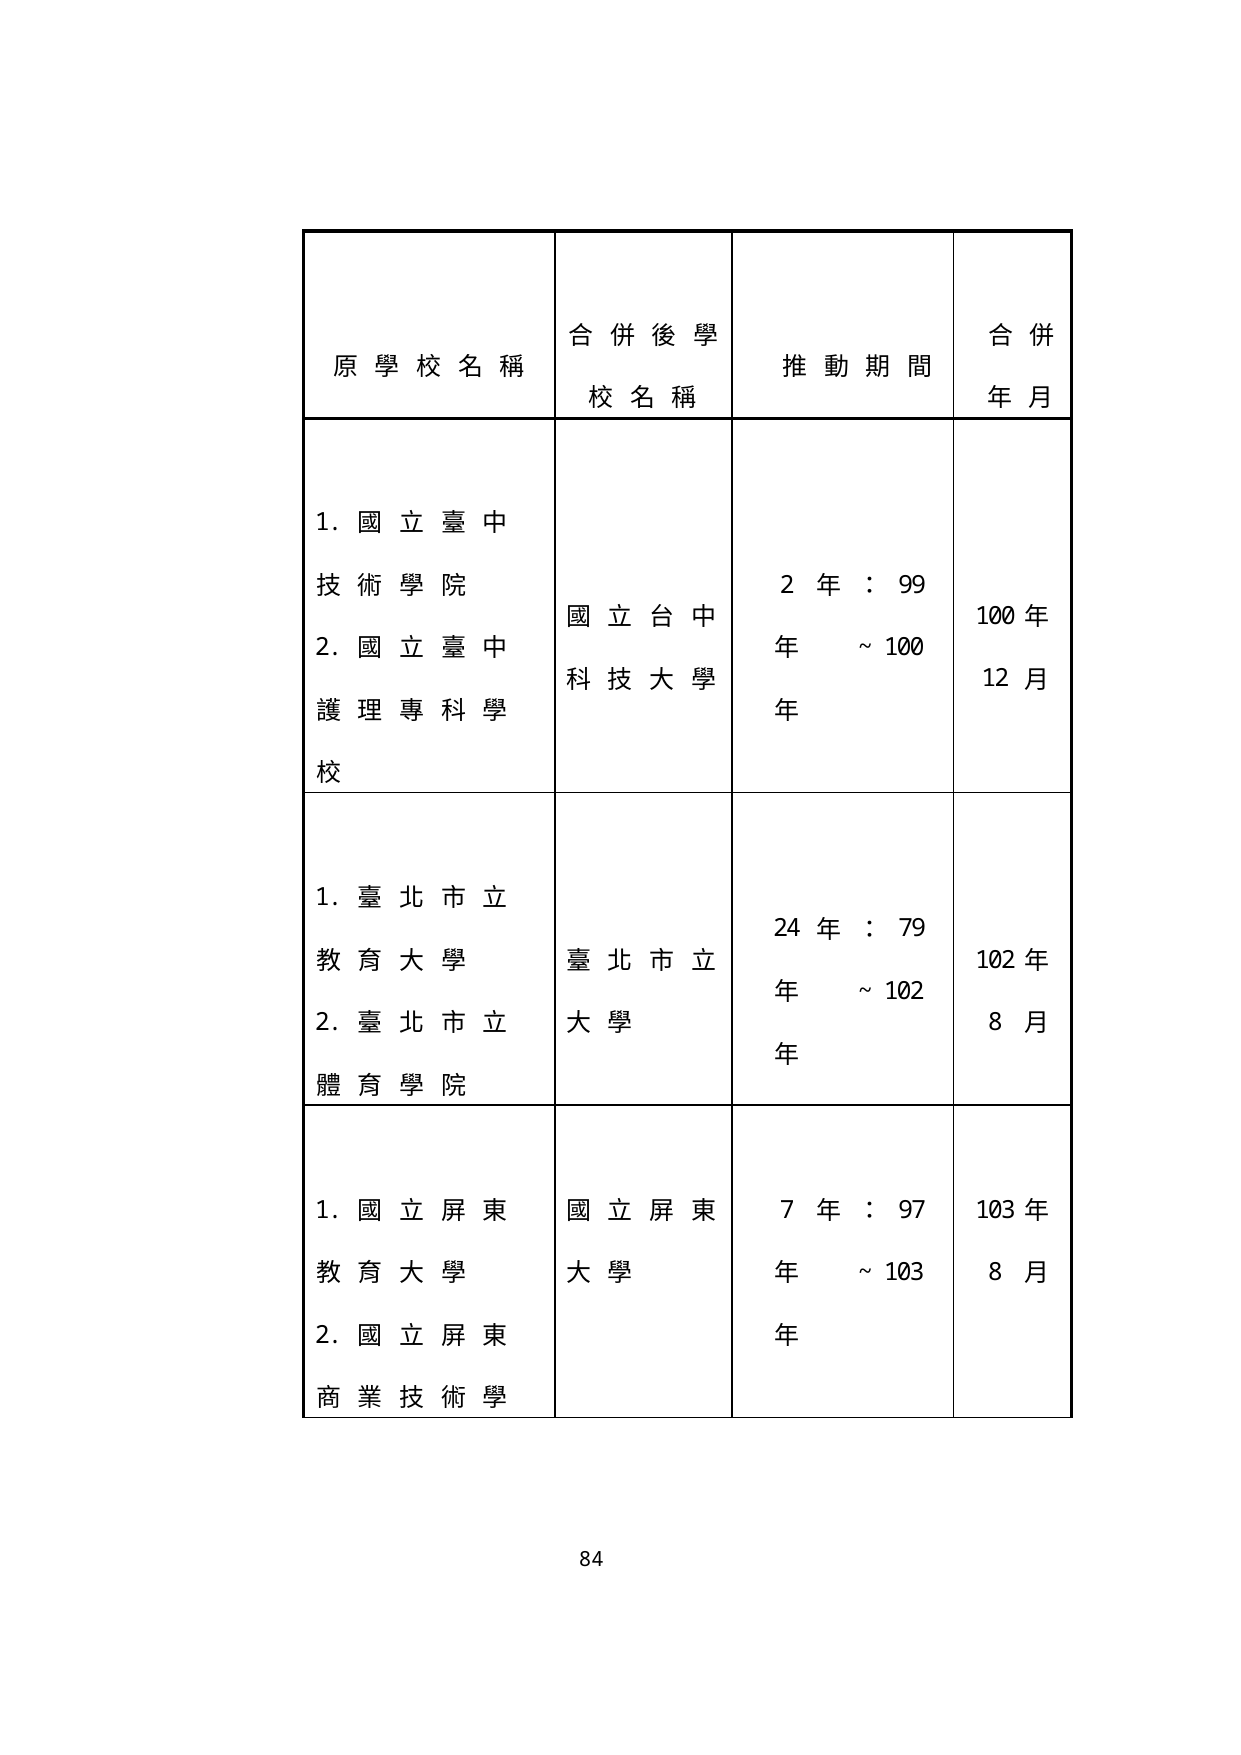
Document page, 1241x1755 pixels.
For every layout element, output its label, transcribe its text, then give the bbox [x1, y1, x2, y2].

table_header 合併年月 [954, 233, 1070, 417]
table_cell 102年8月 [954, 793, 1070, 1104]
table_header 推動期間 [733, 233, 953, 417]
table_cell 24年：79年 ~ 102年 [733, 793, 953, 1104]
table_cell 1.國立臺中技術學院 2.國立臺中護理專科學校 [305, 420, 554, 792]
table_cell 100年12月 [954, 420, 1070, 792]
table_cell 1.國立屏東教育大學 2.國立屏東商業技術學 [305, 1106, 554, 1417]
table_cell 7年：97年 ~ 103年 [733, 1106, 953, 1417]
table_header 合併後學校名稱 [556, 233, 731, 417]
table_header 原學校名稱 [305, 233, 554, 417]
table_cell 103年8月 [954, 1106, 1070, 1417]
table_cell 國立屏東大學 [556, 1106, 731, 1417]
table_cell 臺北市立大學 [556, 793, 731, 1104]
table_cell 國立台中科技大學 [556, 420, 731, 792]
table_cell 1.臺北市立教育大學 2.臺北市立體育學院 [305, 793, 554, 1104]
table_cell 2年：99年 ~ 100年 [733, 420, 953, 792]
